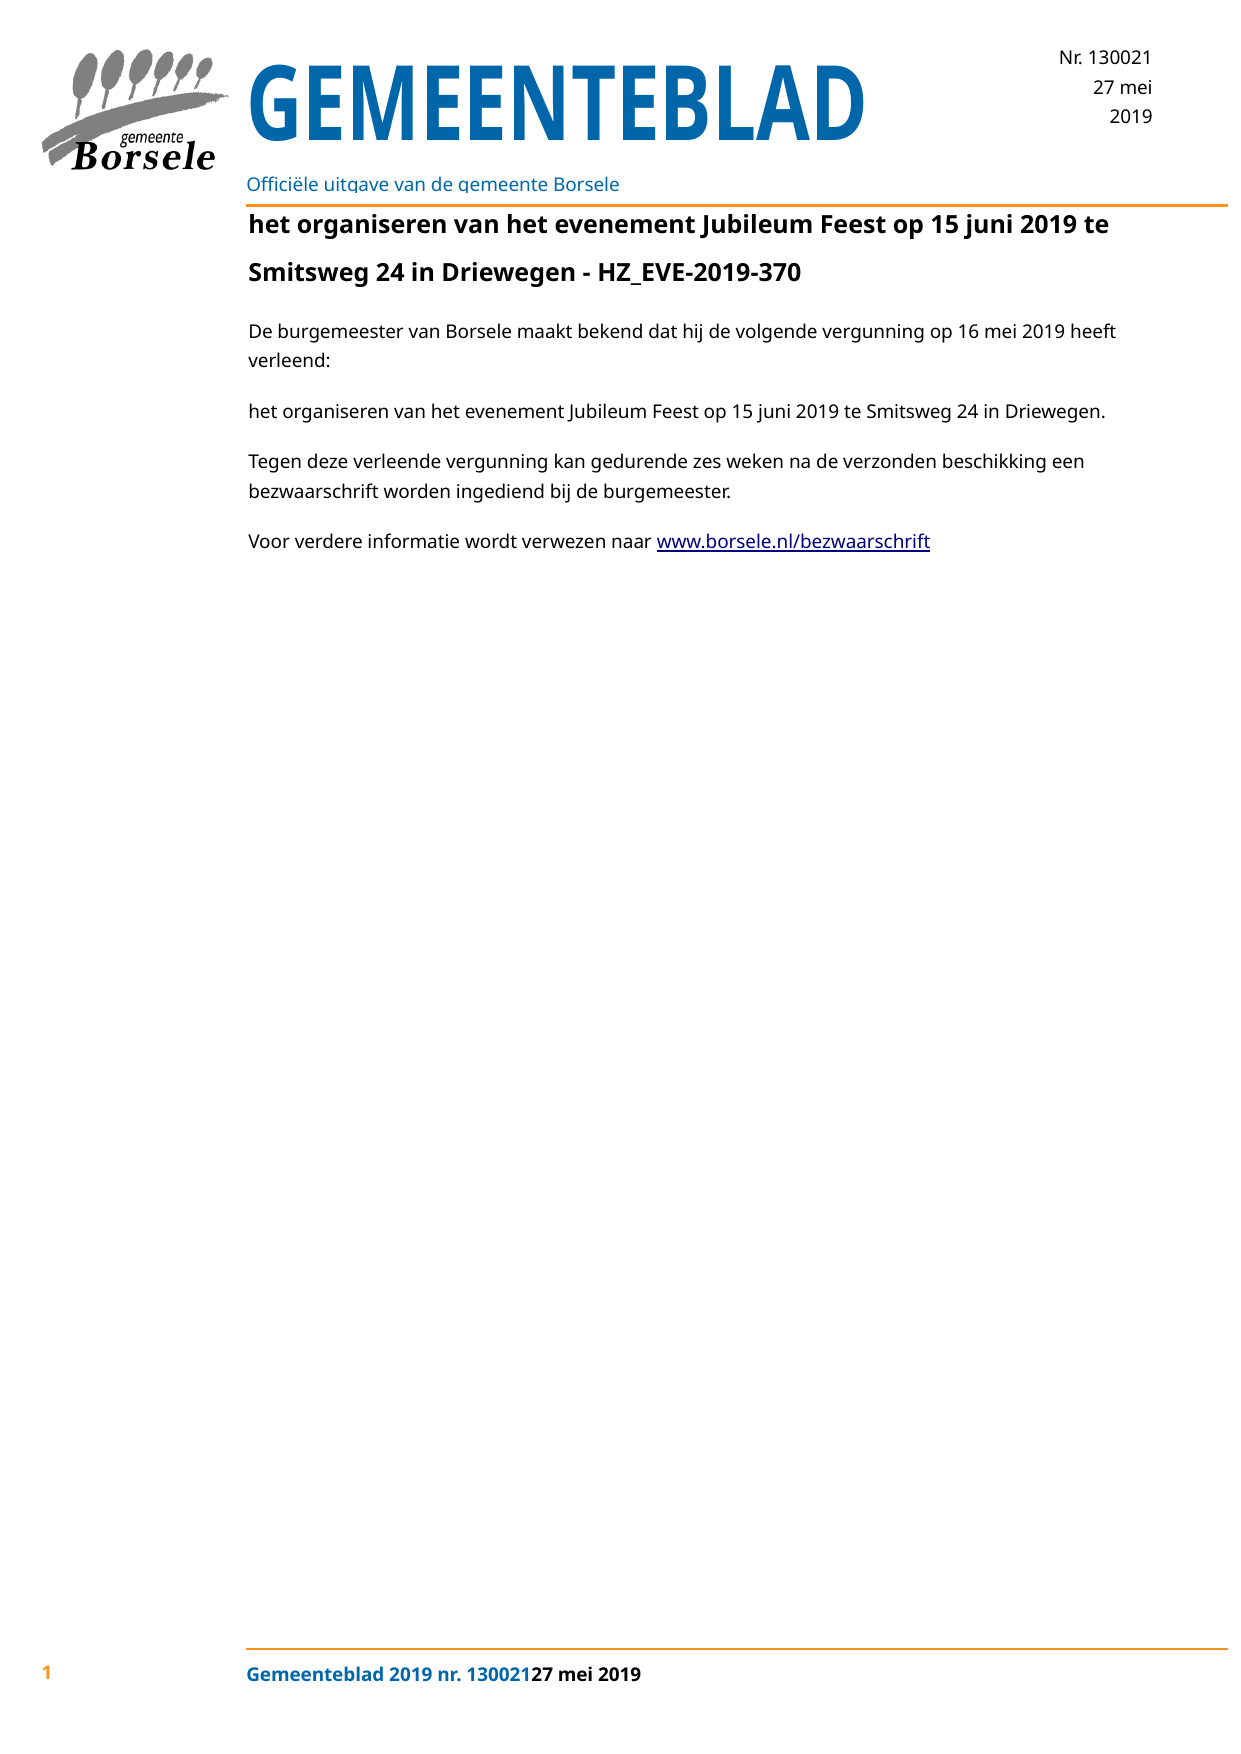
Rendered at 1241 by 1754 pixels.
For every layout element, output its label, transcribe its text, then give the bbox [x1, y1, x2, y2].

text Tegen deze verleende vergunning kan gedurende zes weken na de verzonden beschikking een bezwaarschrift worden ingediend bij de burgemeester. [248, 448, 1152, 504]
text het organiseren van het evenement Jubileum Feest op 15 juni 2019 te Smitsweg 24 in Driewegen. [248, 398, 1152, 424]
picture [41, 47, 231, 172]
text Voor verdere informatie wordt verwezen naar www.borsele.nl/bezwaarschrift [248, 528, 1152, 554]
text De burgemeester van Borsele maakt bekend dat hij de volgende vergunning op 16 mei 2019 heeft verleend: [248, 318, 1152, 373]
text het organiseren van het evenement Jubileum Feest op 15 juni 2019 te Smitsweg 24 in Driewegen - HZ_EVE-2019-370 [248, 207, 1152, 288]
